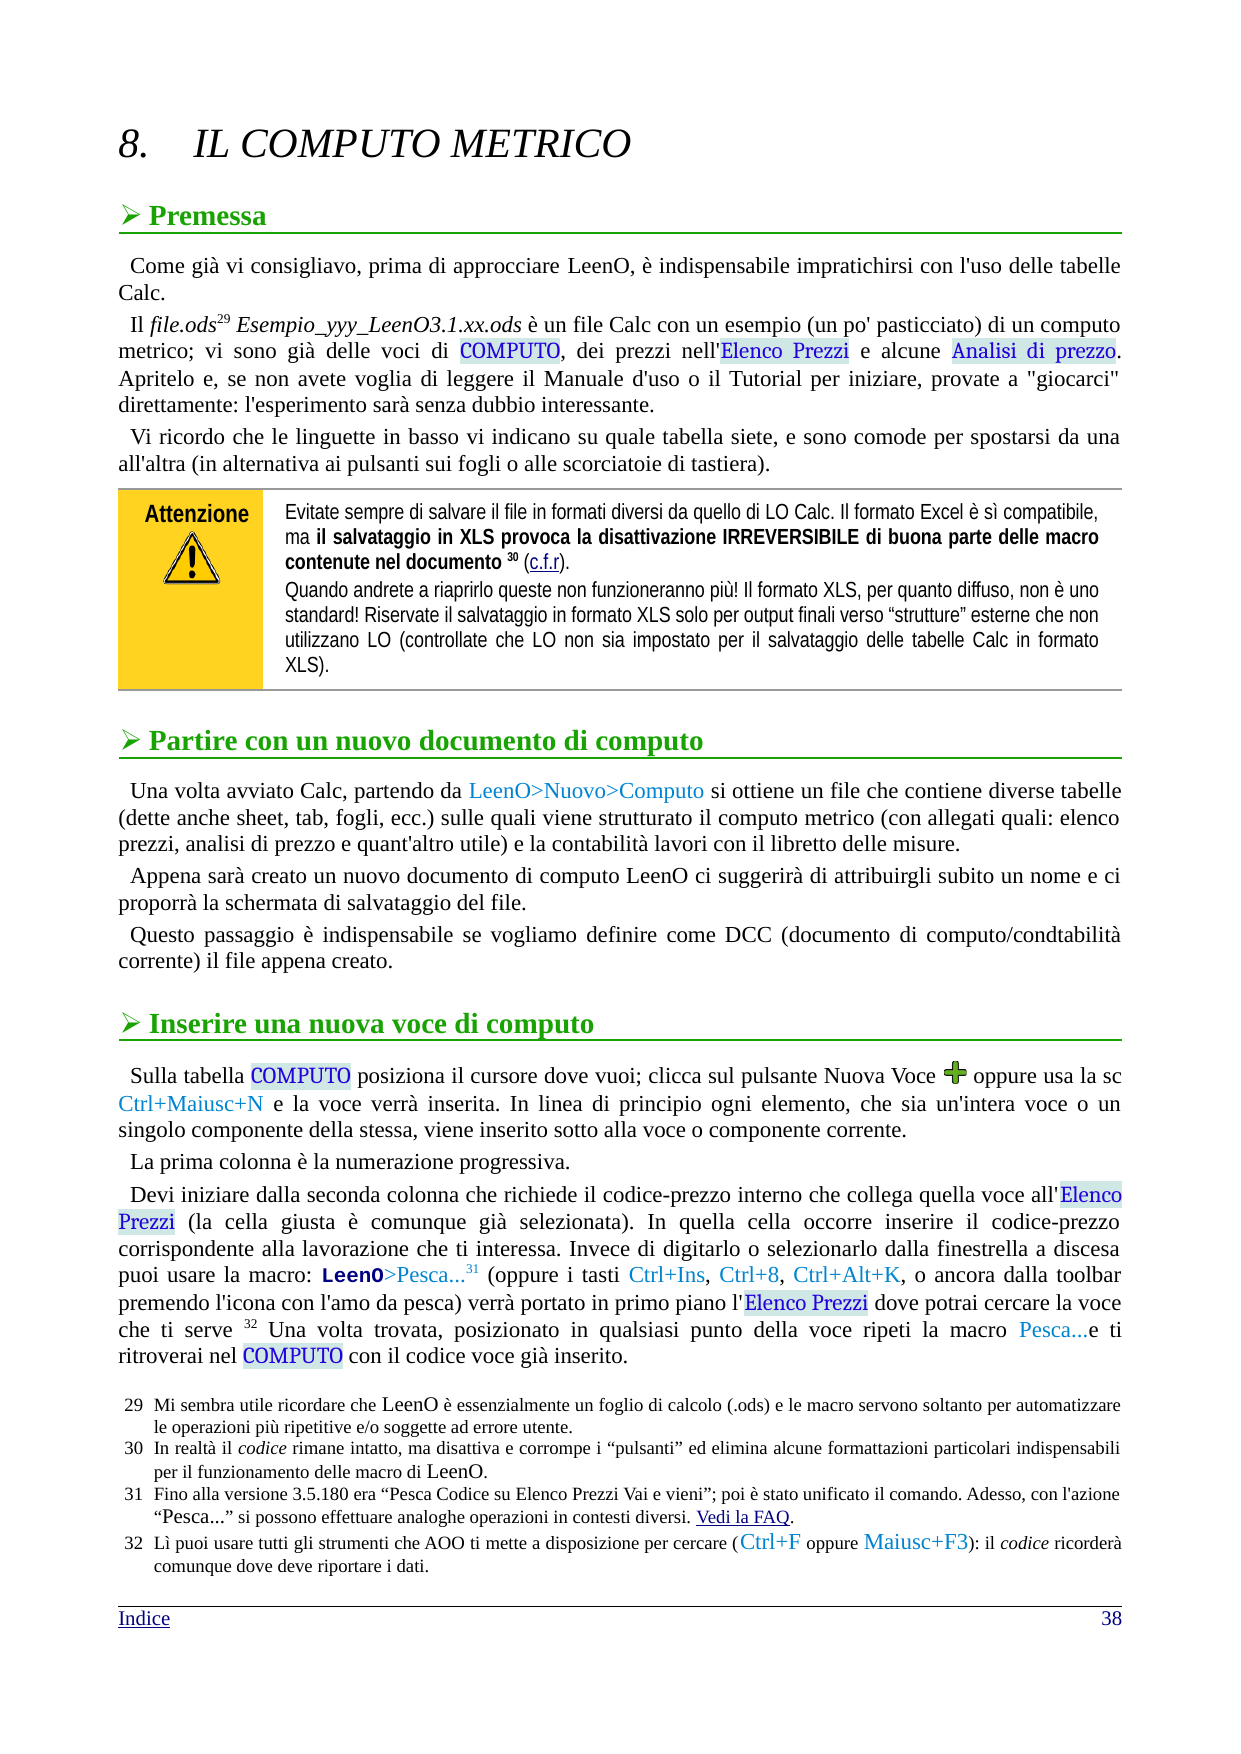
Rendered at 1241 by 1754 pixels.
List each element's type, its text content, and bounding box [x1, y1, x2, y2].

text Il file.ods Esempio_yyy_LeenO3.1.xx.ods è un file Calc con un esempio (un po' pasticciato) di un computo metrico; vi sono già delle voci di COMPUTO, dei prezzi nell'Elenco Prezzi e alcune Analisi di prezzo. Apritelo e, se non avete voglia di leggere il Manuale d'uso o il Tutorial per iniziare, provate a "giocarci" direttamente: l'esperimento sarà senza dubbio interessante. [118, 311, 1122, 417]
text Vi ricordo che le linguette in basso vi indicano su quale tabella siete, e sono comode per spostarsi da una all'altra (in alternativa ai pulsanti sui fogli o alle scorciatoie di tastiera). [118, 423, 1122, 476]
text Come già vi consigliavo, prima di approcciare LeenO, è indispensabile impratichirsi con l'uso delle tabelle Calc. [118, 252, 1122, 305]
table_header Evitate sempre di salvare il file in formati diversi da quello di LO Calc. Il formato Excel è sì compatibile, ma il salvataggio in XLS provoca la disattivazione IRREVERSIBILE di buona parte delle macro contenute nel documento (c.f.r). Quando andrete a riaprirlo queste non funzioneranno più! Il formato XLS, per quanto diffuso, non è uno standard! Riservate il salvataggio in formato XLS solo per output finali verso “strutture” esterne che non utilizzano LO (controllate che LO non sia impostato per il salvataggio delle tabelle Calc in formato XLS). [264, 490, 1122, 689]
text Devi iniziare dalla seconda colonna che richiede il codice-prezzo interno che collega quella voce all'Elenco Prezzi (la cella giusta è comunque già selezionata). In quella cella occorre inserire il codice-prezzo corrispondente alla lavorazione che ti interessa. Invece di digitarlo o selezionarlo dalla finestrella a discesa puoi usare la macro: LeenO>Pesca... (oppure i tasti Ctrl+Ins, Ctrl+8, Ctrl+Alt+K, o ancora dalla toolbar premendo l'icona con l'amo da pesca) verrà portato in primo piano l'Elenco Prezzi dove potrai cercare la voce che ti serve Una volta trovata, posizionato in qualsiasi punto della voce ripeti la macro Pesca...e ti ritroverai nel COMPUTO con il codice voce già inserito. [118, 1181, 1122, 1369]
text Sulla tabella COMPUTO posiziona il cursore dove vuoi; clicca sul pulsante Nuova Voce oppure usa la sc Ctrl+Maiusc+N e la voce verrà inserita. In linea di principio ogni elemento, che sia un'intera voce o un singolo componente della stessa, viene inserito sotto alla voce o componente corrente. [118, 1060, 1122, 1142]
text Questo passaggio è indispensabile se vogliamo definire come DCC (documento di computo/condtabilità corrente) il file appena creato. [118, 921, 1122, 974]
text Mi sembra utile ricordare che LeenO è essenzialmente un foglio di calcolo (.ods) e le macro servono soltanto per automatizzare le operazioni più ripetitive e/o soggette ad errore utente. [124, 1391, 1122, 1437]
subtitle Premessa [119, 198, 1122, 232]
table_header Attenzione [118, 490, 263, 689]
text Una volta avviato Calc, partendo da LeenO>Nuovo>Computo si ottiene un file che contiene diverse tabelle (dette anche sheet, tab, fogli, ecc.) sulle quali viene strutturato il computo metrico (con allegati quali: elenco prezzi, analisi di prezzo e quant'altro utile) e la contabilità lavori con il libretto delle misure. [118, 777, 1122, 857]
subtitle Partire con un nuovo documento di computo [119, 723, 1122, 757]
picture [159, 527, 224, 588]
picture [944, 1061, 967, 1084]
text Lì puoi usare tutti gli strumenti che AOO ti mette a disposizione per cercare (Ctrl+F oppure Maiusc+F3): il codice ricorderà comunque dove deve riportare i dati. [124, 1528, 1122, 1576]
text Appena sarà creato un nuovo documento di computo LeenO ci suggerirà di attribuirgli subito un nome e ci proporrà la schermata di salvataggio del file. [118, 862, 1122, 915]
subtitle IL COMPUTO METRICO [118, 118, 1122, 166]
text La prima colonna è la numerazione progressiva. [118, 1148, 1122, 1175]
subtitle Inserire una nuova voce di computo [119, 1006, 1122, 1039]
text Fino alla versione 3.5.180 era “Pesca Codice su Elenco Prezzi Vai e vieni”; poi è stato unificato il comando. Adesso, con l'azione “Pesca...” si possono effettuare analoghe operazioni in contesti diversi. Vedi la FAQ. [124, 1483, 1122, 1528]
